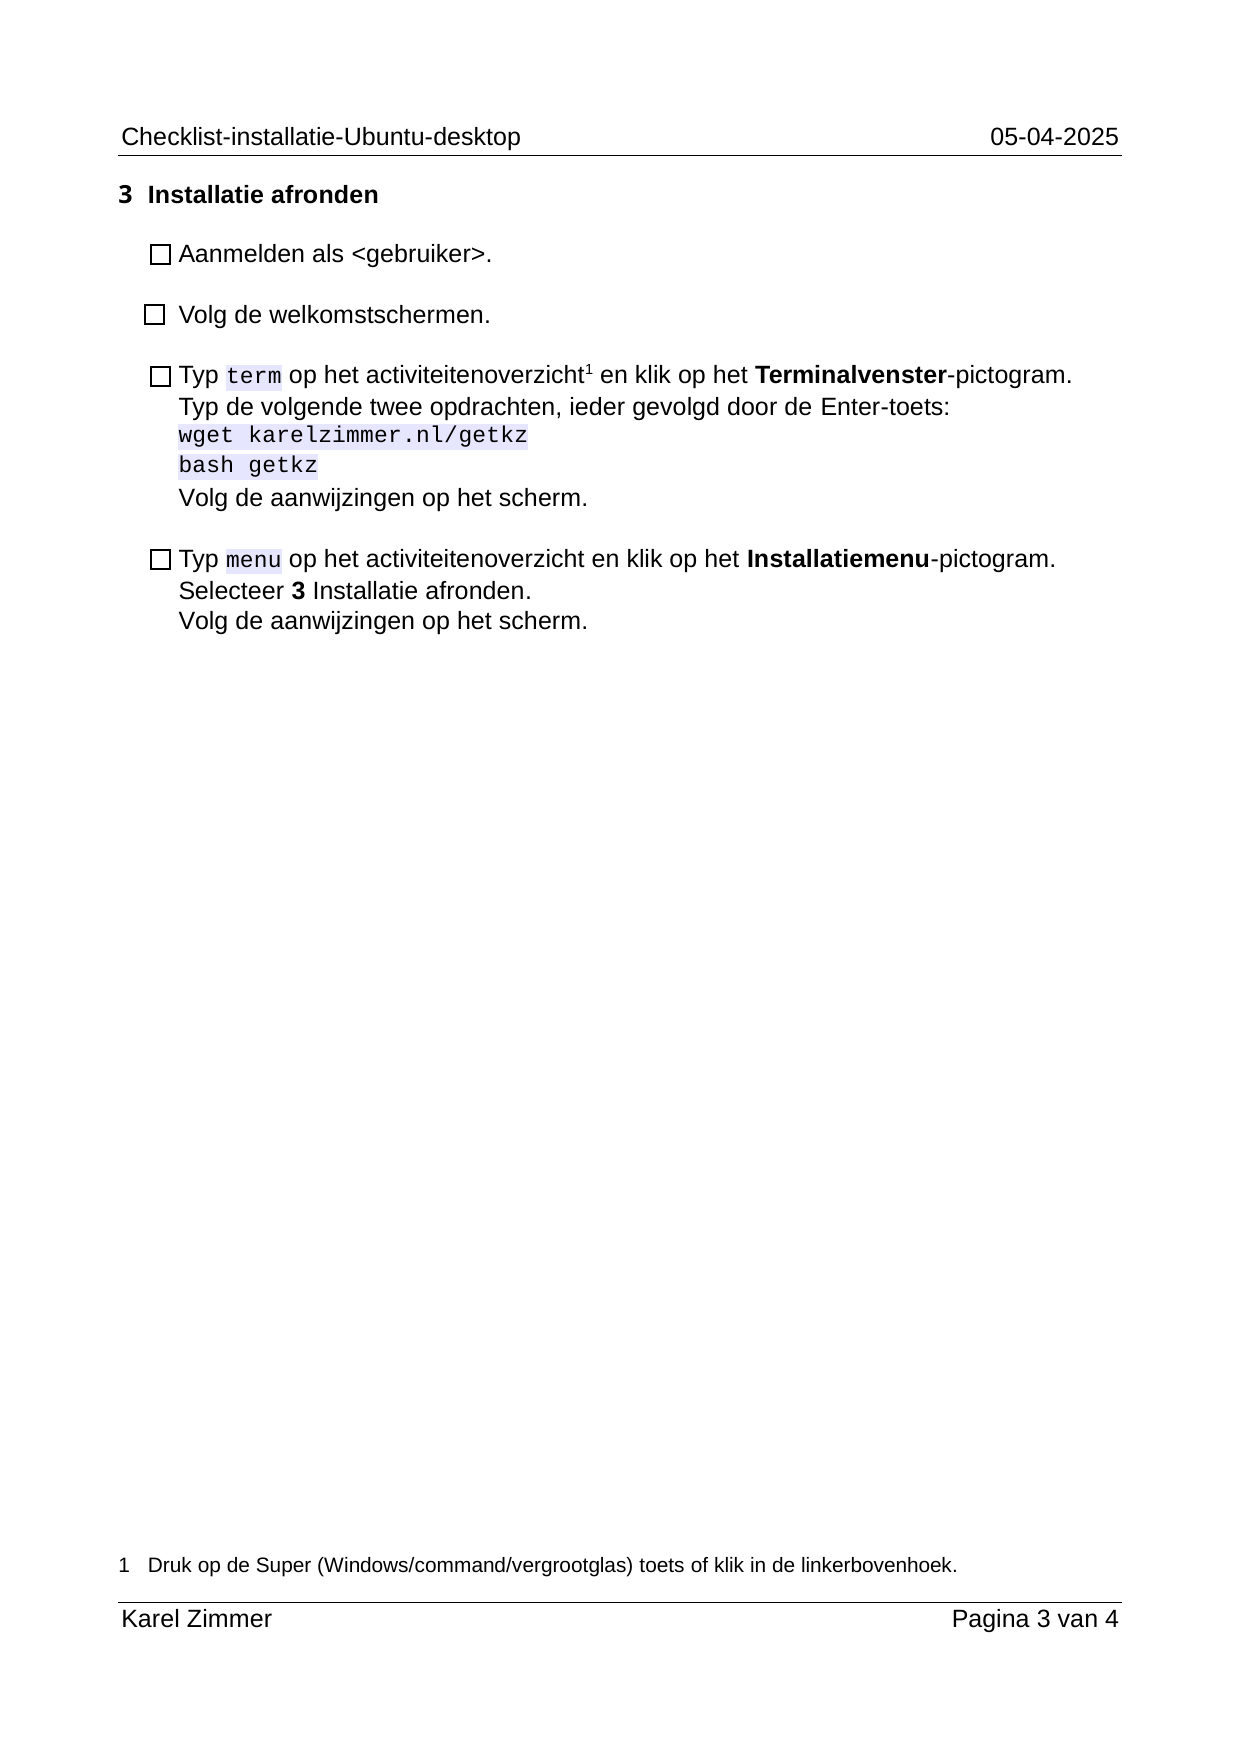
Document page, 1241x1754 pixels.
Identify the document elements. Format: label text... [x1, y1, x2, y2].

table_cell [118, 300, 142, 330]
table_cell [177, 269, 1122, 300]
table_cell wget karelzimmer.nl/getkz [177, 423, 1122, 453]
table_cell [142, 360, 177, 392]
table_cell [118, 392, 142, 422]
table_cell [142, 453, 177, 483]
table_cell [177, 330, 1122, 360]
table_cell Volg de welkomstschermen. [177, 300, 1122, 330]
table_cell [142, 576, 177, 606]
table_header [118, 239, 142, 269]
table_cell [142, 606, 177, 636]
table_header Aanmelden als <gebruiker>. [177, 239, 1122, 269]
table_cell [118, 544, 142, 576]
table_cell [142, 269, 177, 300]
table_cell Typ de volgende twee opdrachten, ieder gevolgd door de Enter-toets: [177, 392, 1122, 422]
table_cell [142, 544, 177, 576]
table_cell bash getkz [177, 453, 1122, 483]
table_header [142, 239, 177, 269]
table_cell [142, 392, 177, 422]
table_cell [118, 269, 142, 300]
table_cell [118, 483, 142, 513]
table_cell [118, 453, 142, 483]
table_cell Typ term op het activiteitenoverzicht en klik op het Terminalvenster-pictogram. [177, 360, 1122, 392]
table_cell [142, 423, 177, 453]
table_cell [118, 606, 142, 636]
table_cell [118, 360, 142, 392]
table_cell [142, 330, 177, 360]
table_cell [118, 423, 142, 453]
table_cell [142, 300, 177, 330]
table_cell [118, 330, 142, 360]
list Installatie afronden [118, 177, 1122, 211]
table_cell Typ menu op het activiteitenoverzicht en klik op het Installatiemenu-pictogram. [177, 544, 1122, 576]
table_cell [118, 576, 142, 606]
table_cell Selecteer 3 Installatie afronden. [177, 576, 1122, 606]
table_cell [118, 514, 142, 544]
table_cell Volg de aanwijzingen op het scherm. [177, 606, 1122, 636]
table_cell [142, 514, 177, 544]
table_cell Volg de aanwijzingen op het scherm. [177, 483, 1122, 513]
table_cell [142, 483, 177, 513]
table_cell [177, 514, 1122, 544]
